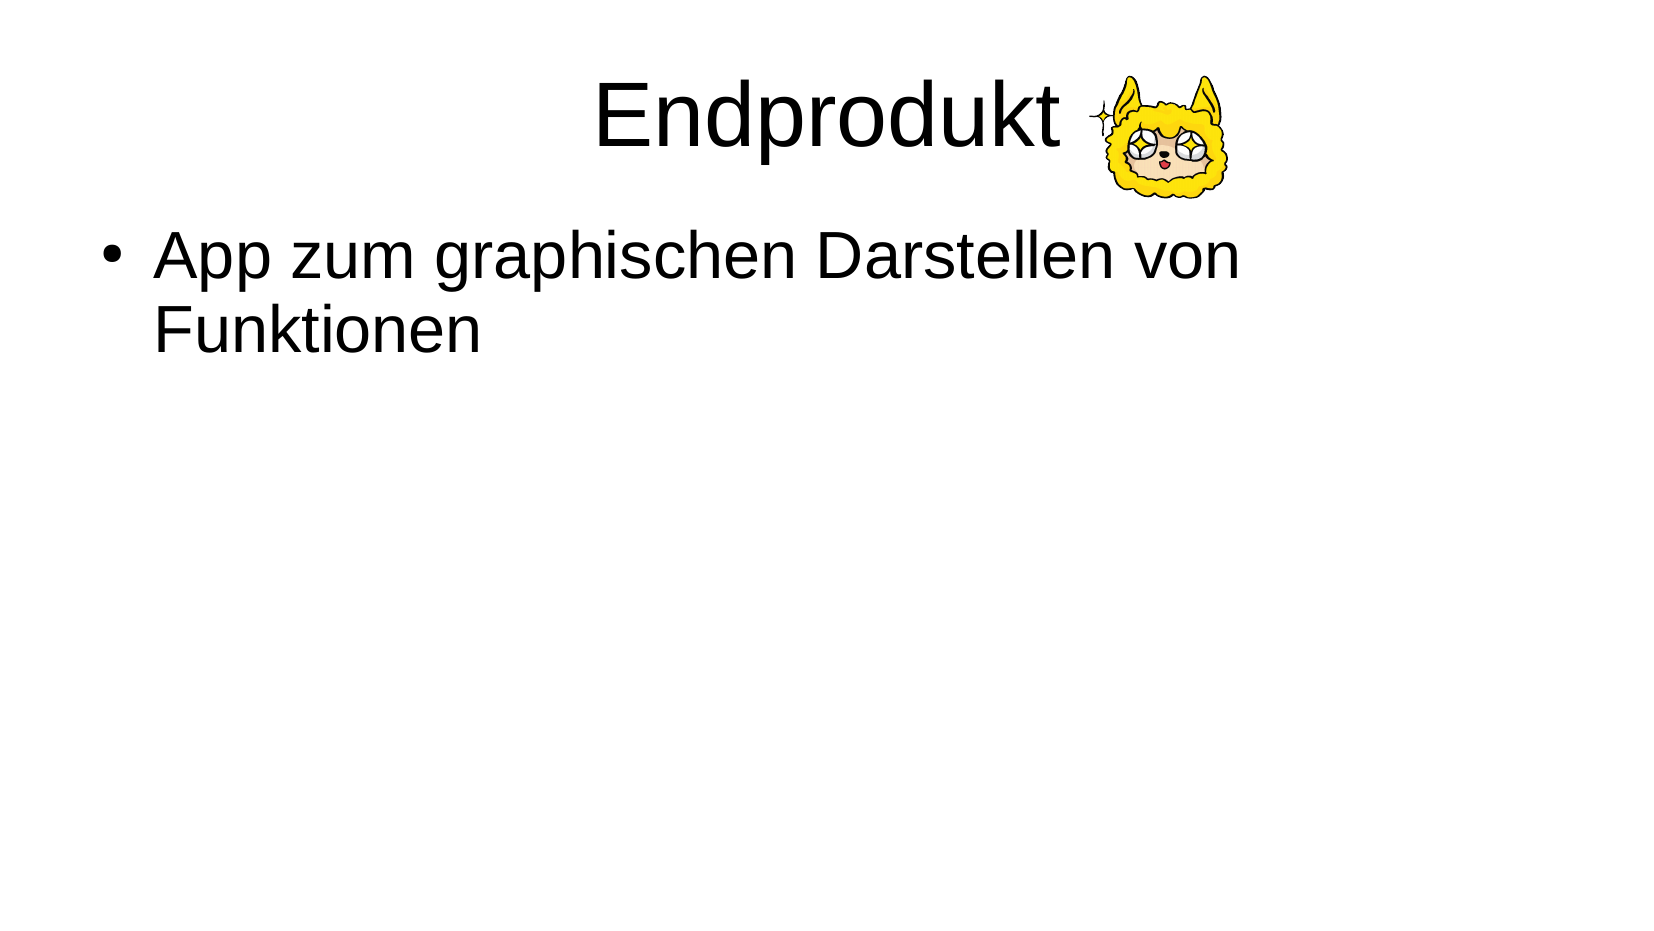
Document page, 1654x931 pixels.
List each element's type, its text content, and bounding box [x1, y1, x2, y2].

picture [1086, 74, 1238, 199]
list App zum graphischen Darstellen von Funktionen [82, 217, 1571, 758]
title Endprodukt [82, 37, 1571, 193]
